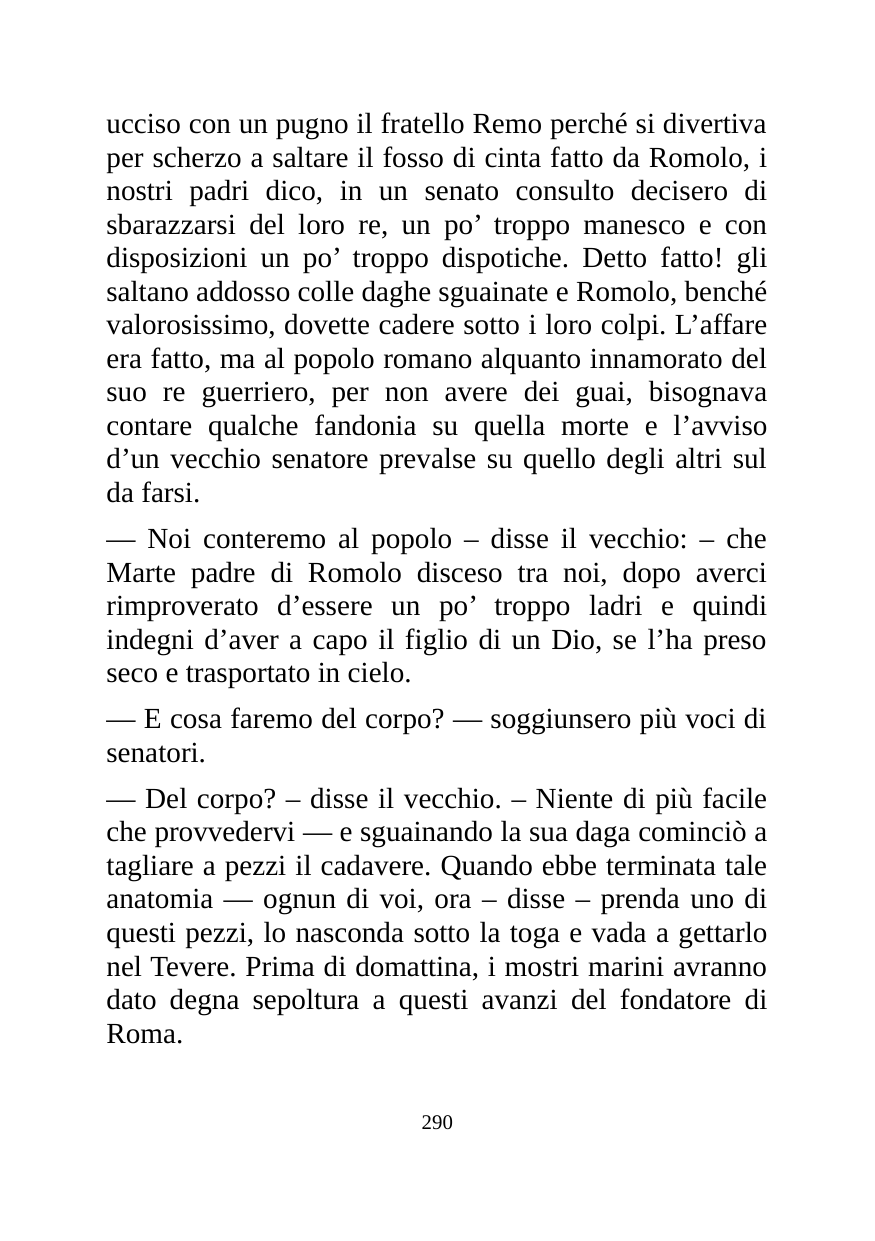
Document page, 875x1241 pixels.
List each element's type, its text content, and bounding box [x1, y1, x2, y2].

text ucciso con un pugno il fratello Remo perché si divertiva per scherzo a saltare il fosso di cinta fatto da Romolo, i nostri padri dico, in un senato consulto decisero di sbarazzarsi del loro re, un po’ troppo manesco e con disposizioni un po’ troppo dispotiche. Detto fatto! gli saltano addosso colle daghe sguainate e Romolo, benché valorosissimo, dovette cadere sotto i loro colpi. L’affare era fatto, ma al popolo romano alquanto innamorato del suo re guerriero, per non avere dei guai, bisognava contare qualche fandonia su quella morte e l’avviso d’un vecchio senatore prevalse su quello degli altri sul da farsi. [106, 106, 768, 509]
text — E cosa faremo del corpo? — soggiunsero più voci di senatori. [106, 701, 768, 768]
text — Noi conteremo al popolo – disse il vecchio: – che Marte padre di Romolo disceso tra noi, dopo averci rimproverato d’essere un po’ troppo ladri e quindi indegni d’aver a capo il figlio di un Dio, se l’ha preso seco e trasportato in cielo. [106, 521, 768, 689]
text — Del corpo? – disse il vecchio. – Niente di più facile che provvedervi — e sguainando la sua daga cominciò a tagliare a pezzi il cadavere. Quando ebbe terminata tale anatomia — ognun di voi, ora – disse – prenda uno di questi pezzi, lo nasconda sotto la toga e vada a gettarlo nel Tevere. Prima di domattina, i mostri marini avranno dato degna sepoltura a questi avanzi del fondatore di Roma. [106, 781, 768, 1049]
